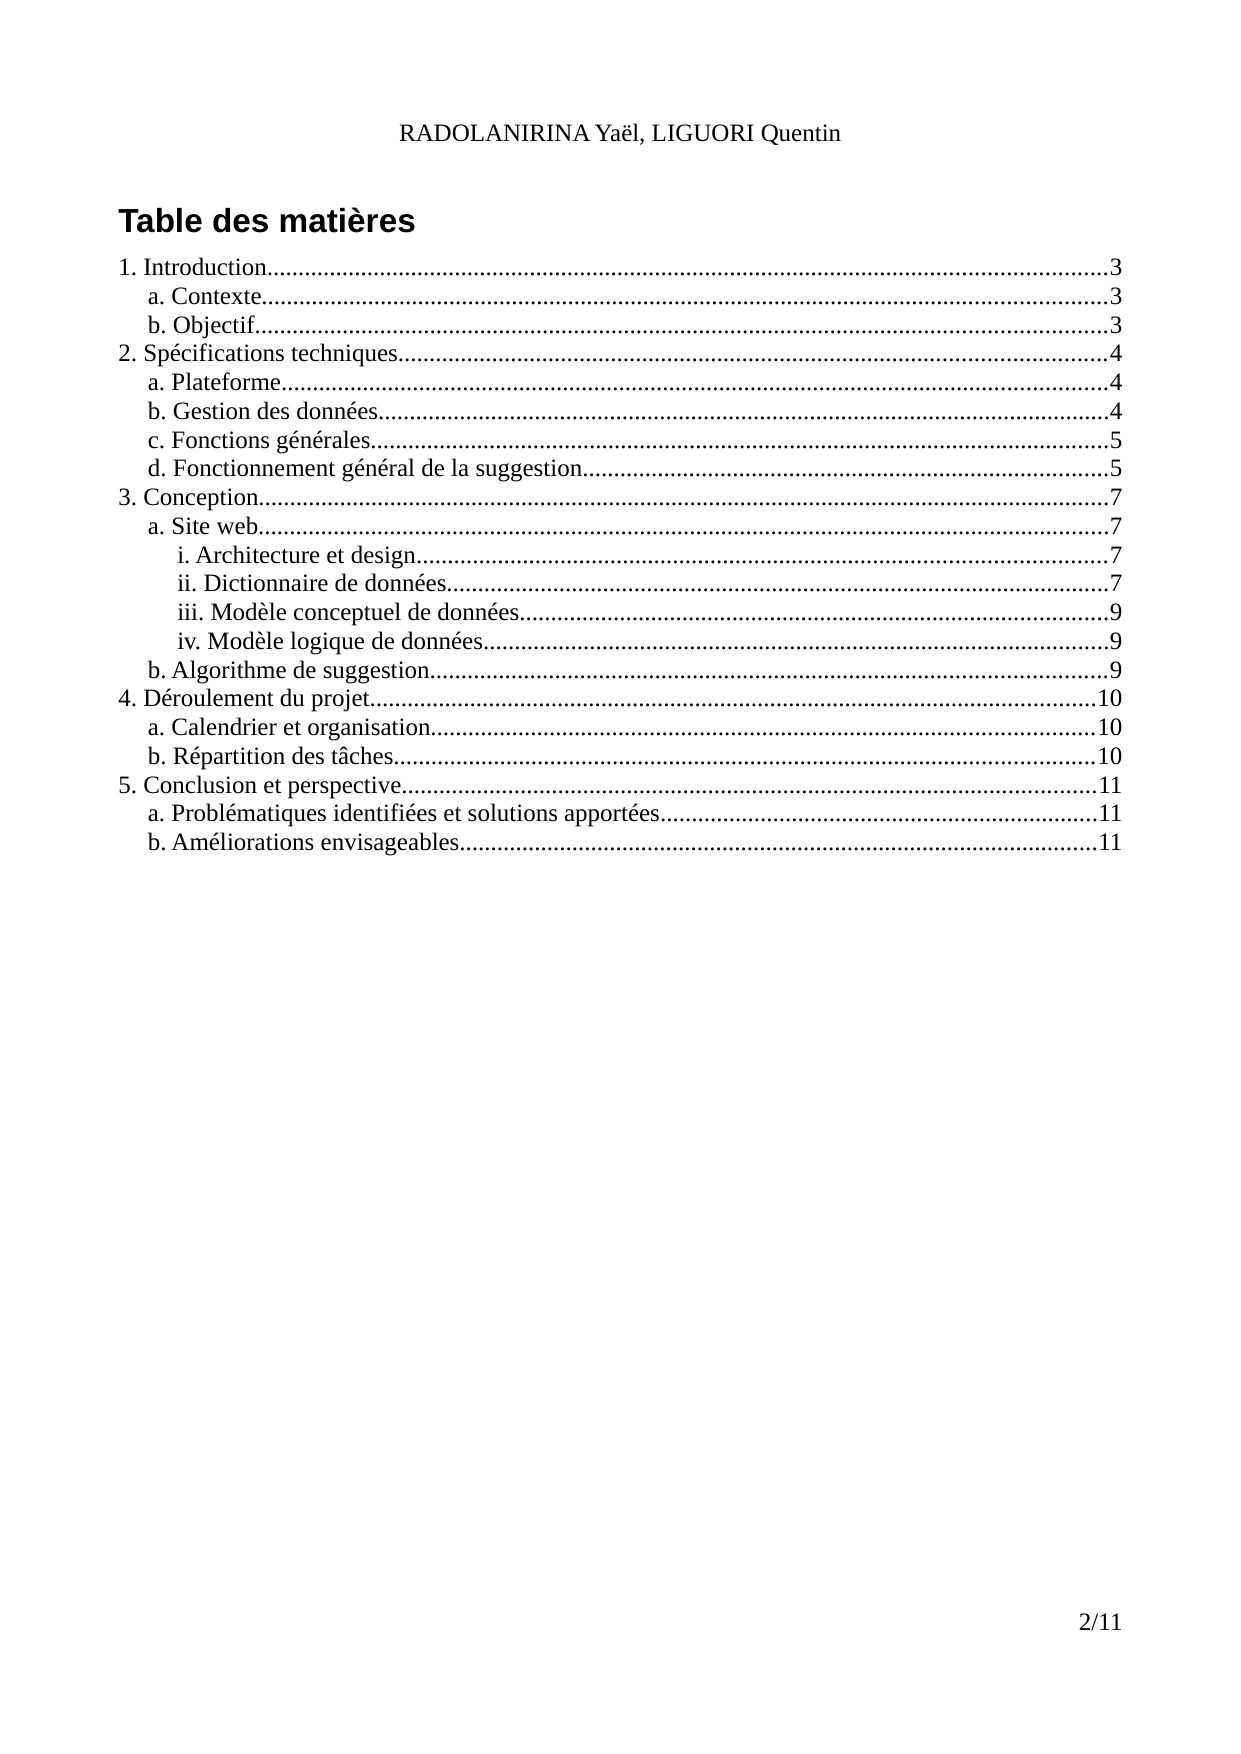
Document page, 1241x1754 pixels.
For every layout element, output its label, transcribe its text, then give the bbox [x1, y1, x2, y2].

text i. Architecture et design 7 [177, 540, 1122, 568]
text b. Gestion des données 4 [148, 396, 1122, 425]
text 1. Introduction 3 [118, 252, 1122, 281]
text b. Améliorations envisageables 11 [148, 827, 1122, 856]
text b. Répartition des tâches 10 [148, 741, 1122, 770]
text iv. Modèle logique de données 9 [177, 626, 1122, 655]
text 4. Déroulement du projet 10 [118, 683, 1122, 712]
text 2. Spécifications techniques 4 [118, 338, 1122, 367]
text d. Fonctionnement général de la suggestion 5 [148, 453, 1122, 482]
text 3. Conception 7 [118, 482, 1122, 511]
text a. Problématiques identifiées et solutions apportées 11 [148, 798, 1122, 827]
text iii. Modèle conceptuel de données 9 [177, 597, 1122, 626]
text ii. Dictionnaire de données 7 [177, 568, 1122, 597]
subtitle Table des matières [118, 201, 1122, 240]
text a. Contexte 3 [148, 281, 1122, 310]
text a. Plateforme 4 [148, 367, 1122, 396]
text a. Site web 7 [148, 511, 1122, 540]
text c. Fonctions générales 5 [148, 425, 1122, 453]
text b. Objectif 3 [148, 310, 1122, 338]
text 5. Conclusion et perspective 11 [118, 770, 1122, 798]
text a. Calendrier et organisation 10 [148, 712, 1122, 741]
text b. Algorithme de suggestion 9 [148, 655, 1122, 683]
